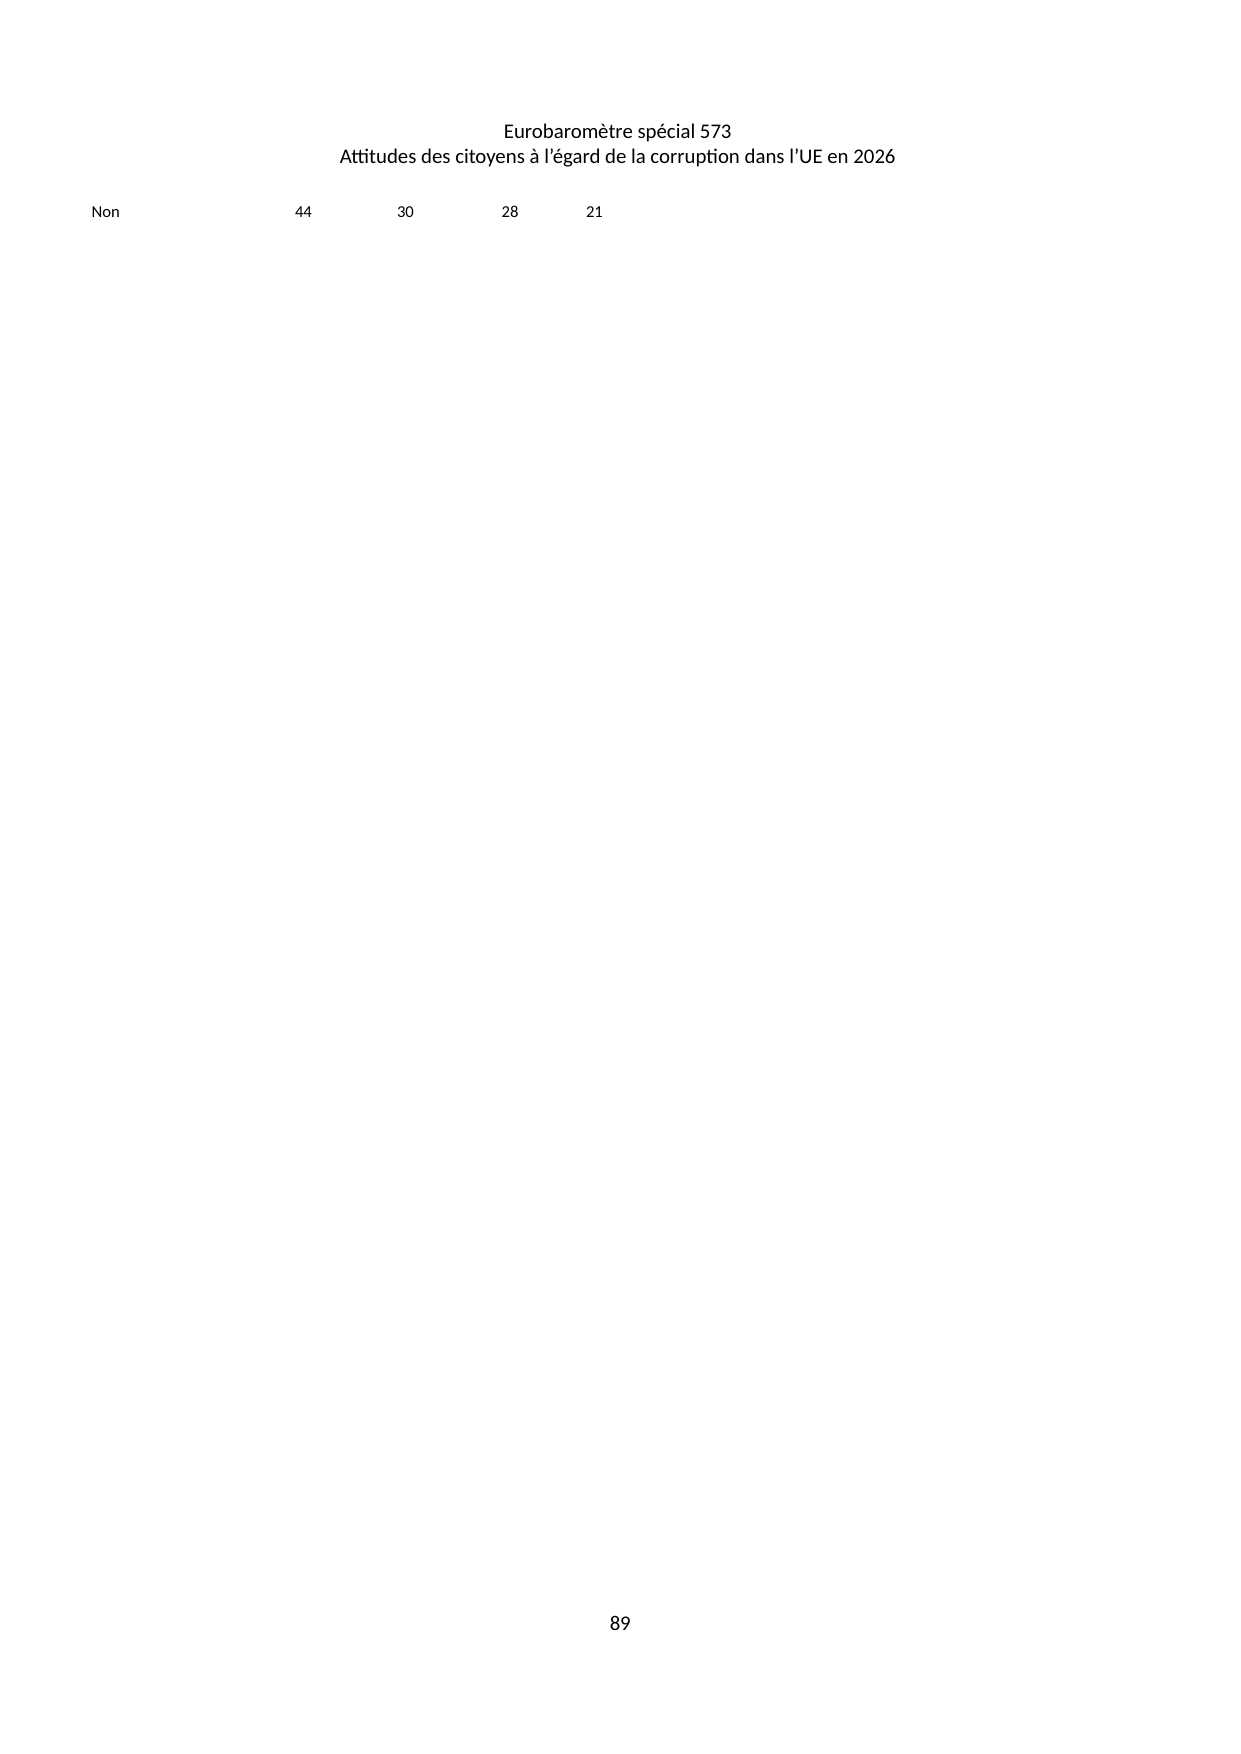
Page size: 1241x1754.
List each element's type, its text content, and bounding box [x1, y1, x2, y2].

table_cell 30 [315, 199, 416, 224]
table_cell 21 [521, 199, 605, 224]
table_cell 28 [416, 199, 521, 224]
table_cell 44 [224, 199, 314, 224]
table_cell Non [89, 199, 224, 224]
